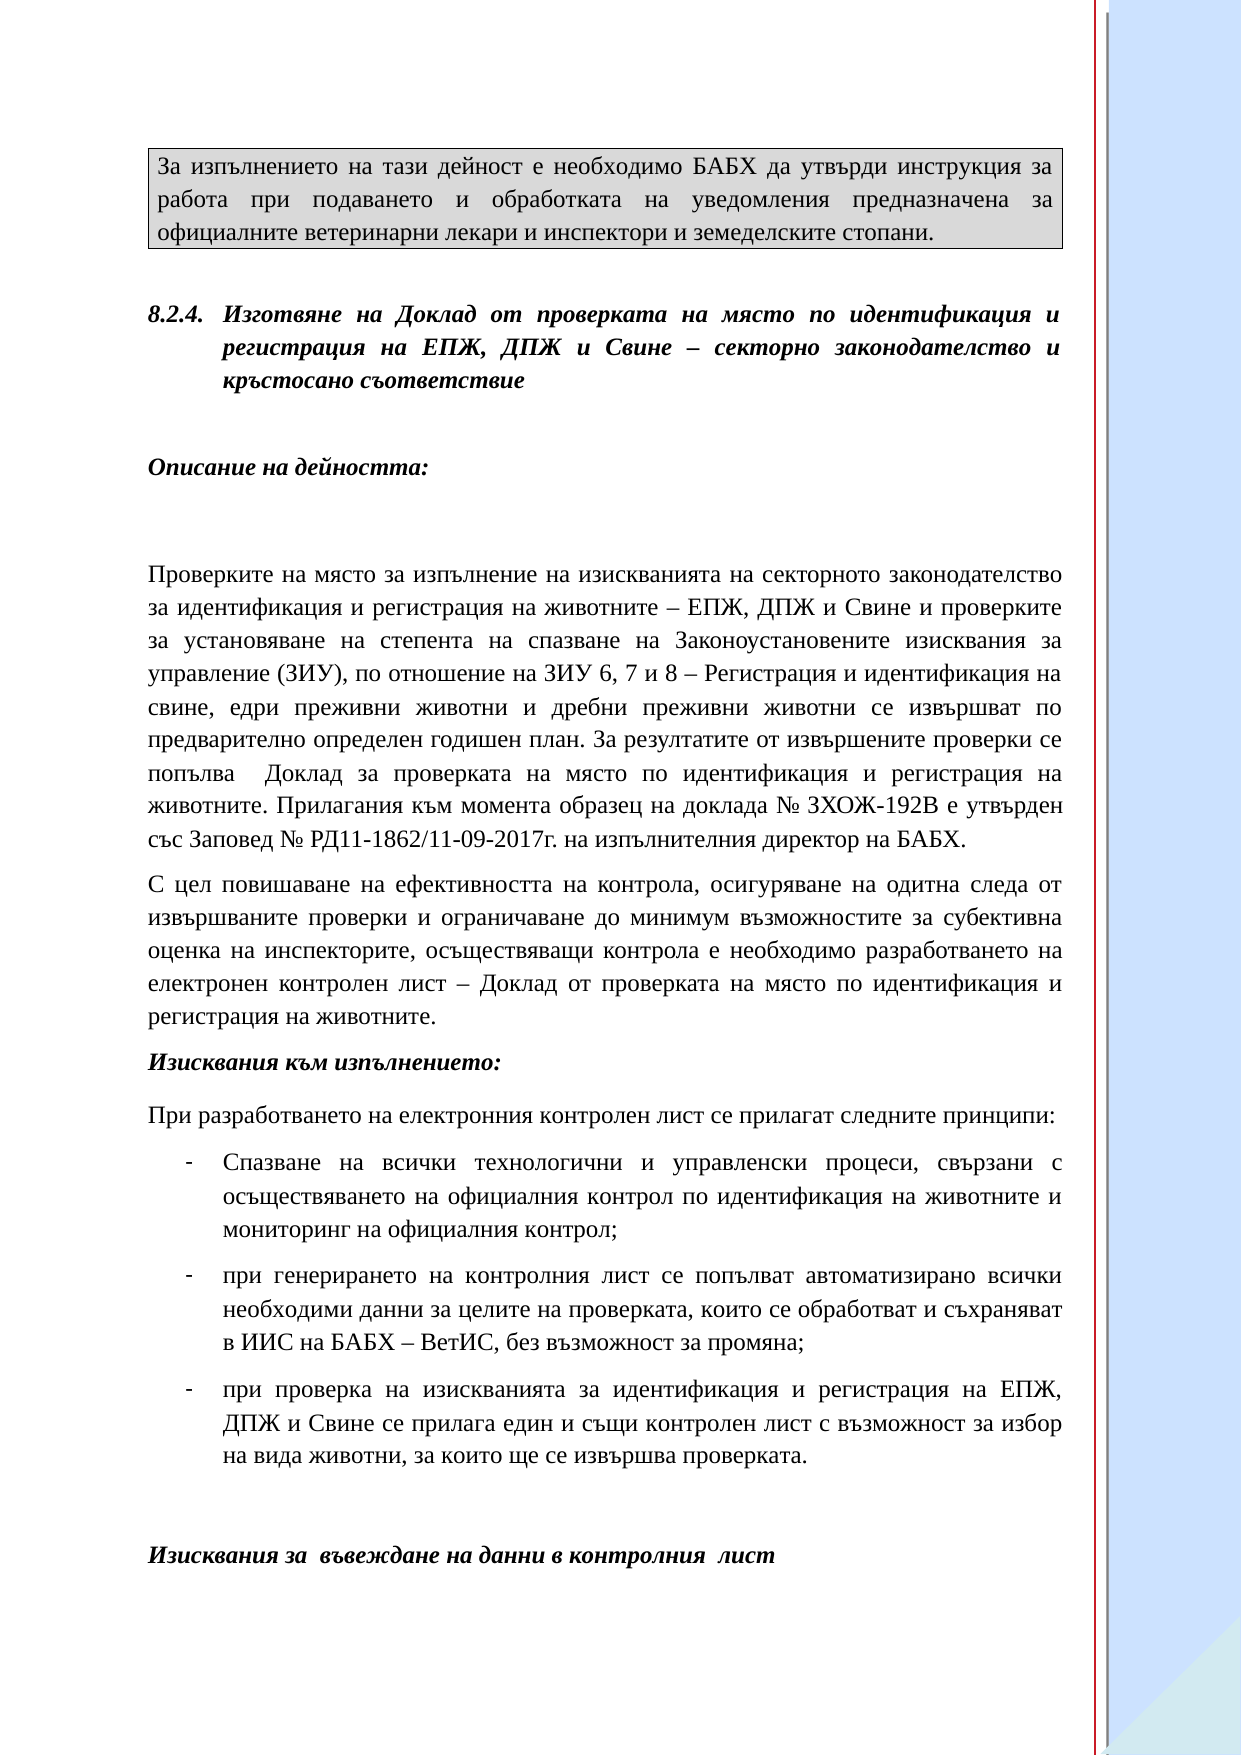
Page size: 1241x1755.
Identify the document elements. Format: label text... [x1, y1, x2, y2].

text Проверките на място за изпълнение на изискванията на секторното законодателство за идентификация и регистрация на животните – ЕПЖ, ДПЖ и Свине и проверките за установяване на степента на спазване на Законоустановените изисквания за управление (ЗИУ), по отношение на ЗИУ 6, 7 и 8 – Регистрация и идентификация на свине, едри преживни животни и дребни преживни животни се извършват по предварително определен годишен план. За резултатите от извършените проверки се попълва Доклад за проверката на място по идентификация и регистрация на животните. Прилагания към момента образец на доклада № ЗХОЖ-192В е утвърден със Заповед № РД11-1862/11-09-2017г. на изпълнителния директор на БАБХ. [148, 559, 1063, 852]
list Спазване на всички технологични и управленски процеси, свързани с осъществяването на официалния контрол по идентификация на животните и мониторинг на официалния контрол; [185, 1146, 1063, 1243]
text Описание на дейността: [148, 452, 1063, 481]
list при генерирането на контролния лист се попълват автоматизирано всички необходими данни за целите на проверката, които се обработват и съхраняват в ИИС на БАБХ – ВетИС, без възможност за промяна; [185, 1259, 1063, 1356]
subtitle Изготвяне на Доклад от проверката на място по идентификация и регистрация на ЕПЖ, ДПЖ и Свине – секторно законодателство и кръстосано съответствие [148, 299, 1063, 394]
list при проверка на изискванията за идентификация и регистрация на ЕПЖ, ДПЖ и Свине се прилага един и същи контролен лист с възможност за избор на вида животни, за които ще се извършва проверката. [185, 1373, 1063, 1469]
text Изисквания за въвеждане на данни в контролния лист [148, 1540, 1063, 1569]
text Изисквания към изпълнението: [148, 1047, 1063, 1076]
text При разработването на електронния контролен лист се прилагат следните принципи: [148, 1101, 1063, 1129]
text С цел повишаване на ефективността на контрола, осигуряване на одитна следа от извършваните проверки и ограничаване до минимум възможностите за субективна оценка на инспекторите, осъществяващи контрола е необходимо разработването на електронен контролен лист – Доклад от проверката на място по идентификация и регистрация на животните. [148, 869, 1063, 1030]
text За изпълнението на тази дейност е необходимо БАБХ да утвърди инструкция за работа при подаването и обработката на уведомления предназначена за официалните ветеринарни лекари и инспектори и земеделските стопани. [149, 149, 1062, 248]
